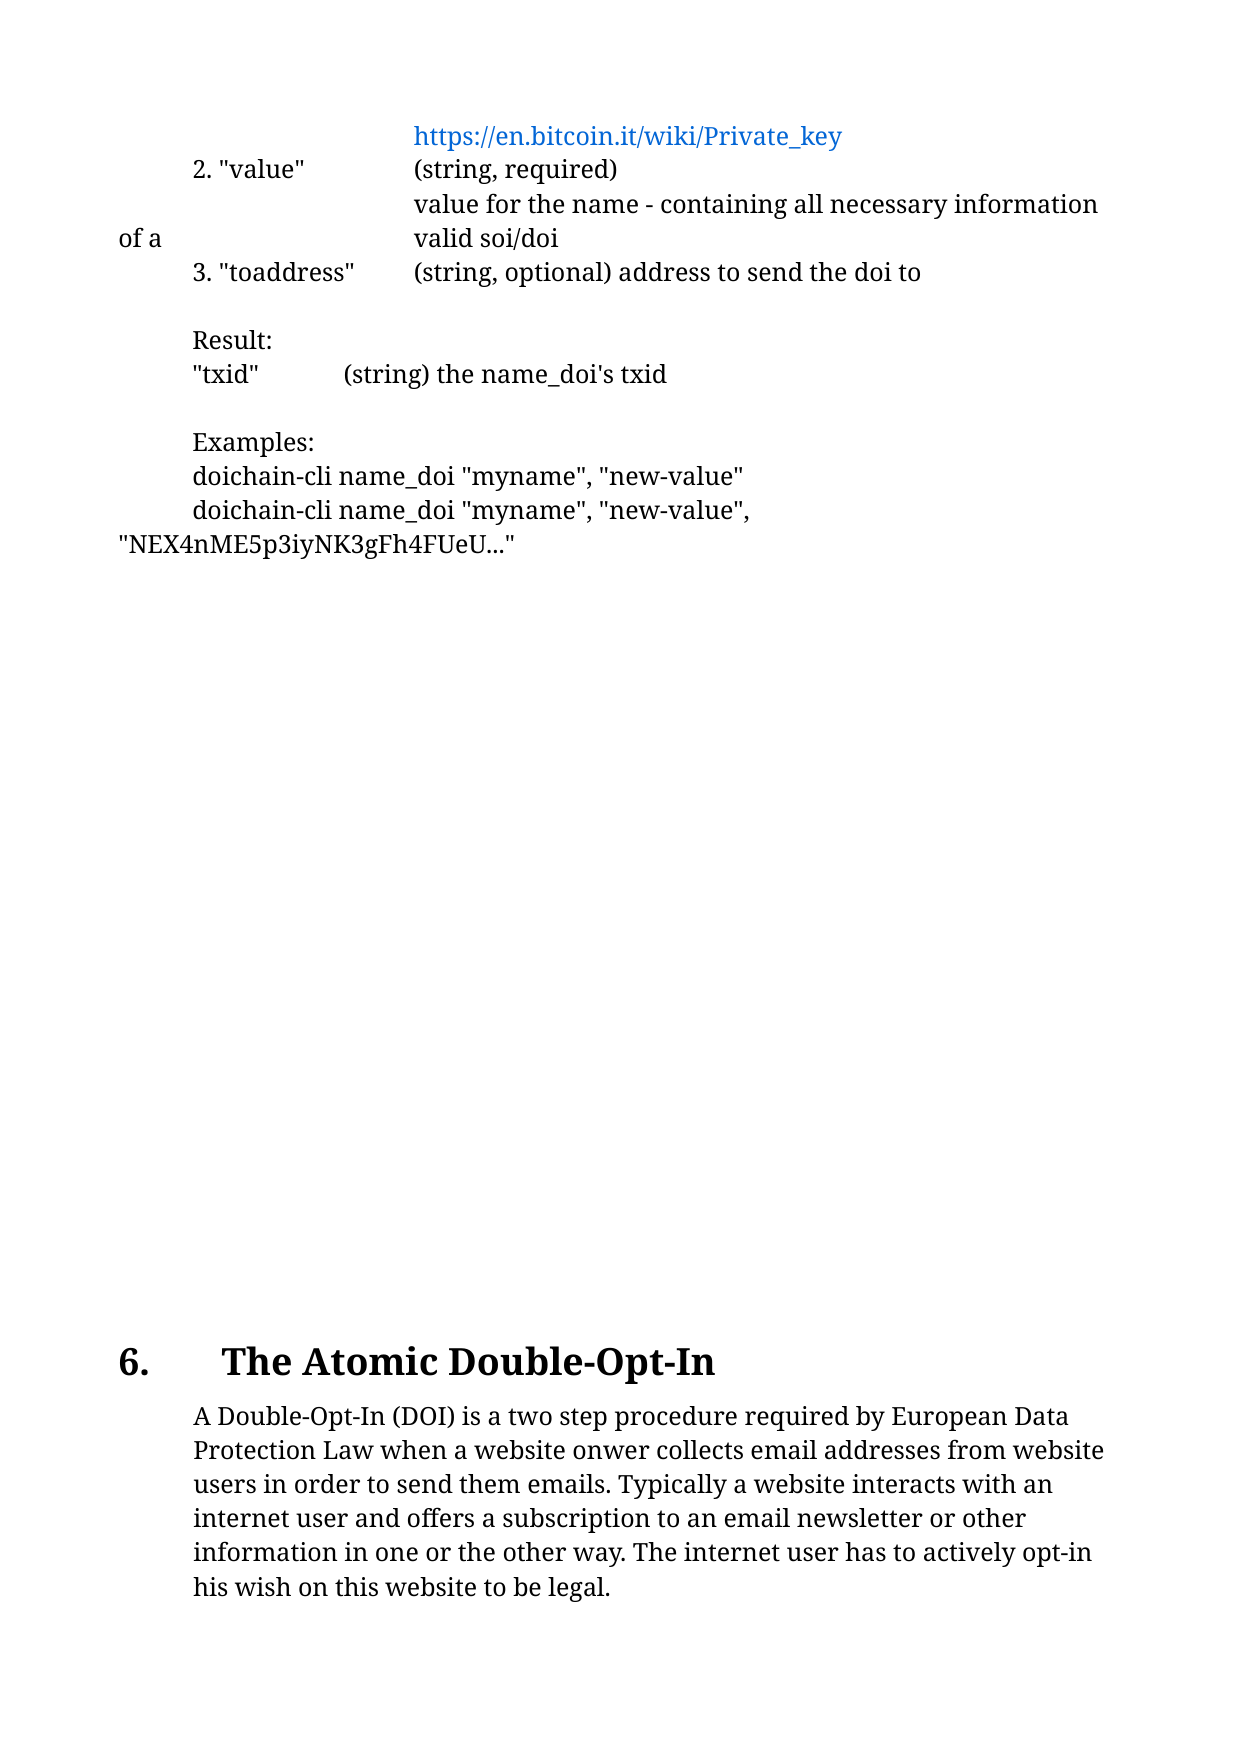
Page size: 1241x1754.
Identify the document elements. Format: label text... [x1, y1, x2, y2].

text doichain-cli name_doi "myname", "new-value", "NEX4nME5p3iyNK3gFh4FUeU..." [118, 493, 1122, 561]
subtitle The Atomic Double-Opt-In [118, 1335, 1122, 1386]
list A Double-Opt-In (DOI) is a two step procedure required by European Data Protection Law when a website onwer collects email addresses from website users in order to send them emails. Typically a website interacts with an internet user and offers a subscription to an email newsletter or other information in one or the other way. The internet user has to actively opt-in his wish on this website to be legal. [156, 1399, 1122, 1603]
text Examples: [118, 425, 1122, 459]
text https://en.bitcoin.it/wiki/Private_key [118, 118, 1122, 152]
text 2. "value" (string, required) value for the name - containing all necessary information of a valid soi/doi 3. "toaddress" (string, optional) address to send the doi to [118, 152, 1122, 288]
text "txid" (string) the name_doi's txid [118, 357, 1122, 391]
text Result: [118, 322, 1122, 357]
text doichain-cli name_doi "myname", "new-value" [118, 459, 1122, 493]
